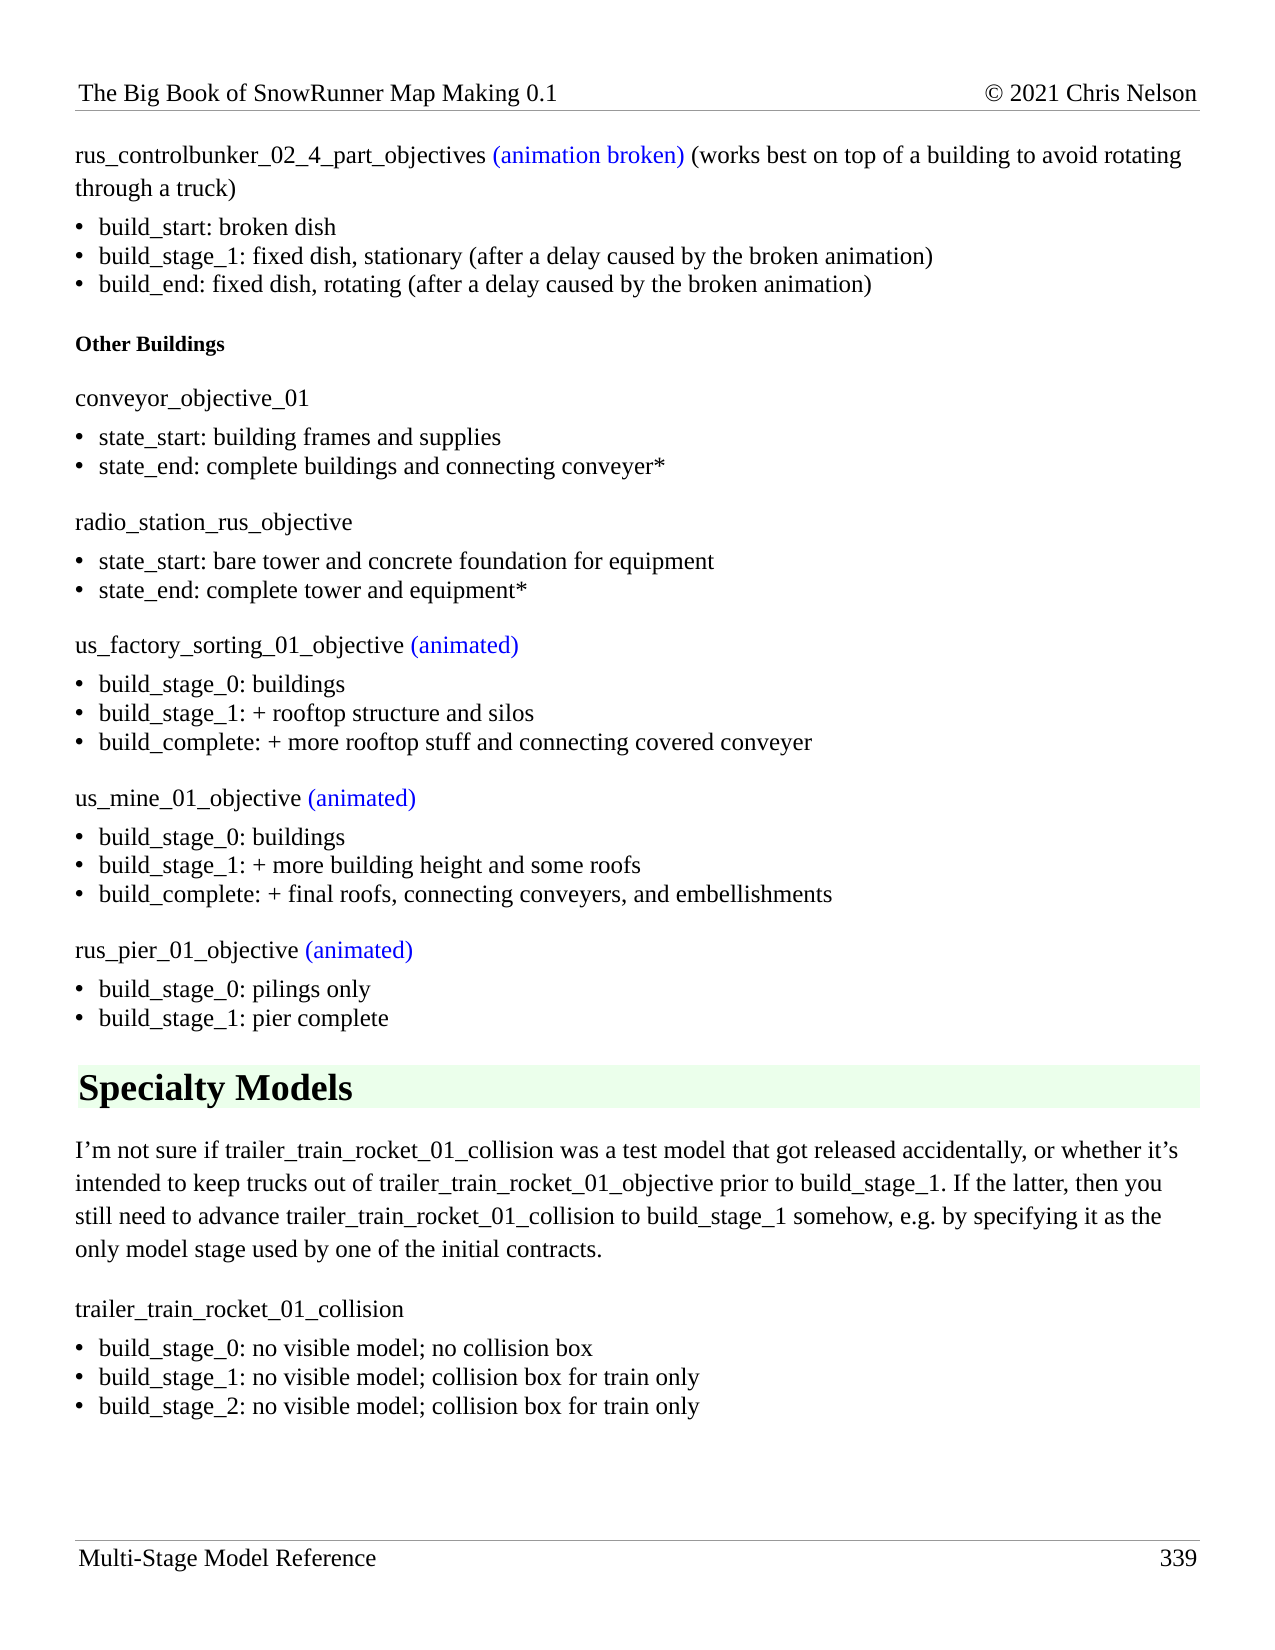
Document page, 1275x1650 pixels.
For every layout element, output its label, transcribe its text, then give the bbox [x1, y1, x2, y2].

list build_stage_0: buildings [75, 669, 1200, 698]
list build_complete: + more rooftop stuff and connecting covered conveyer [75, 727, 1200, 756]
subtitle Specialty Models [78, 1065, 1200, 1108]
list build_stage_1: + more building height and some roofs [75, 851, 1200, 879]
list build_complete: + final roofs, connecting conveyers, and embellishments [75, 879, 1200, 908]
list build_stage_0: buildings [75, 822, 1200, 851]
list build_stage_1: fixed dish, stationary (after a delay caused by the broken animation) [75, 241, 1200, 269]
list build_stage_1: no visible model; collision box for train only [75, 1362, 1200, 1391]
subtitle us_mine_01_objective (animated) [75, 783, 1200, 812]
list build_end: fixed dish, rotating (after a delay caused by the broken animation) [75, 269, 1200, 298]
list state_start: bare tower and concrete foundation for equipment [75, 546, 1200, 575]
subtitle rus_pier_01_objective (animated) [75, 935, 1200, 964]
list build_stage_0: pilings only [75, 974, 1200, 1003]
list build_stage_2: no visible model; collision box for train only [75, 1391, 1200, 1420]
list build_stage_1: pier complete [75, 1003, 1200, 1032]
list build_stage_0: no visible model; no collision box [75, 1333, 1200, 1362]
list state_start: building frames and supplies [75, 422, 1200, 451]
list state_end: complete buildings and connecting conveyer* [75, 451, 1200, 480]
subtitle conveyor_objective_01 [75, 383, 1200, 412]
subtitle radio_station_rus_objective [75, 507, 1200, 536]
list state_end: complete tower and equipment* [75, 575, 1200, 603]
list build_stage_1: + rooftop structure and silos [75, 698, 1200, 727]
text I’m not sure if trailer_train_rocket_01_collision was a test model that got released accidentally, or whether it’s intended to keep trucks out of trailer_train_rocket_01_objective prior to build_stage_1. If the latter, then you still need to advance trailer_train_rocket_01_collision to build_stage_1 somehow, e.g. by specifying it as the only model stage used by one of the initial contracts. [75, 1135, 1200, 1263]
subtitle rus_controlbunker_02_4_part_objectives (animation broken) (works best on top of a building to avoid rotating through a truck) [75, 140, 1200, 202]
list build_start: broken dish [75, 212, 1200, 241]
subtitle trailer_train_rocket_01_collision [75, 1294, 1200, 1323]
subtitle us_factory_sorting_01_objective (animated) [75, 631, 1200, 659]
subtitle Other Buildings [75, 331, 1200, 356]
